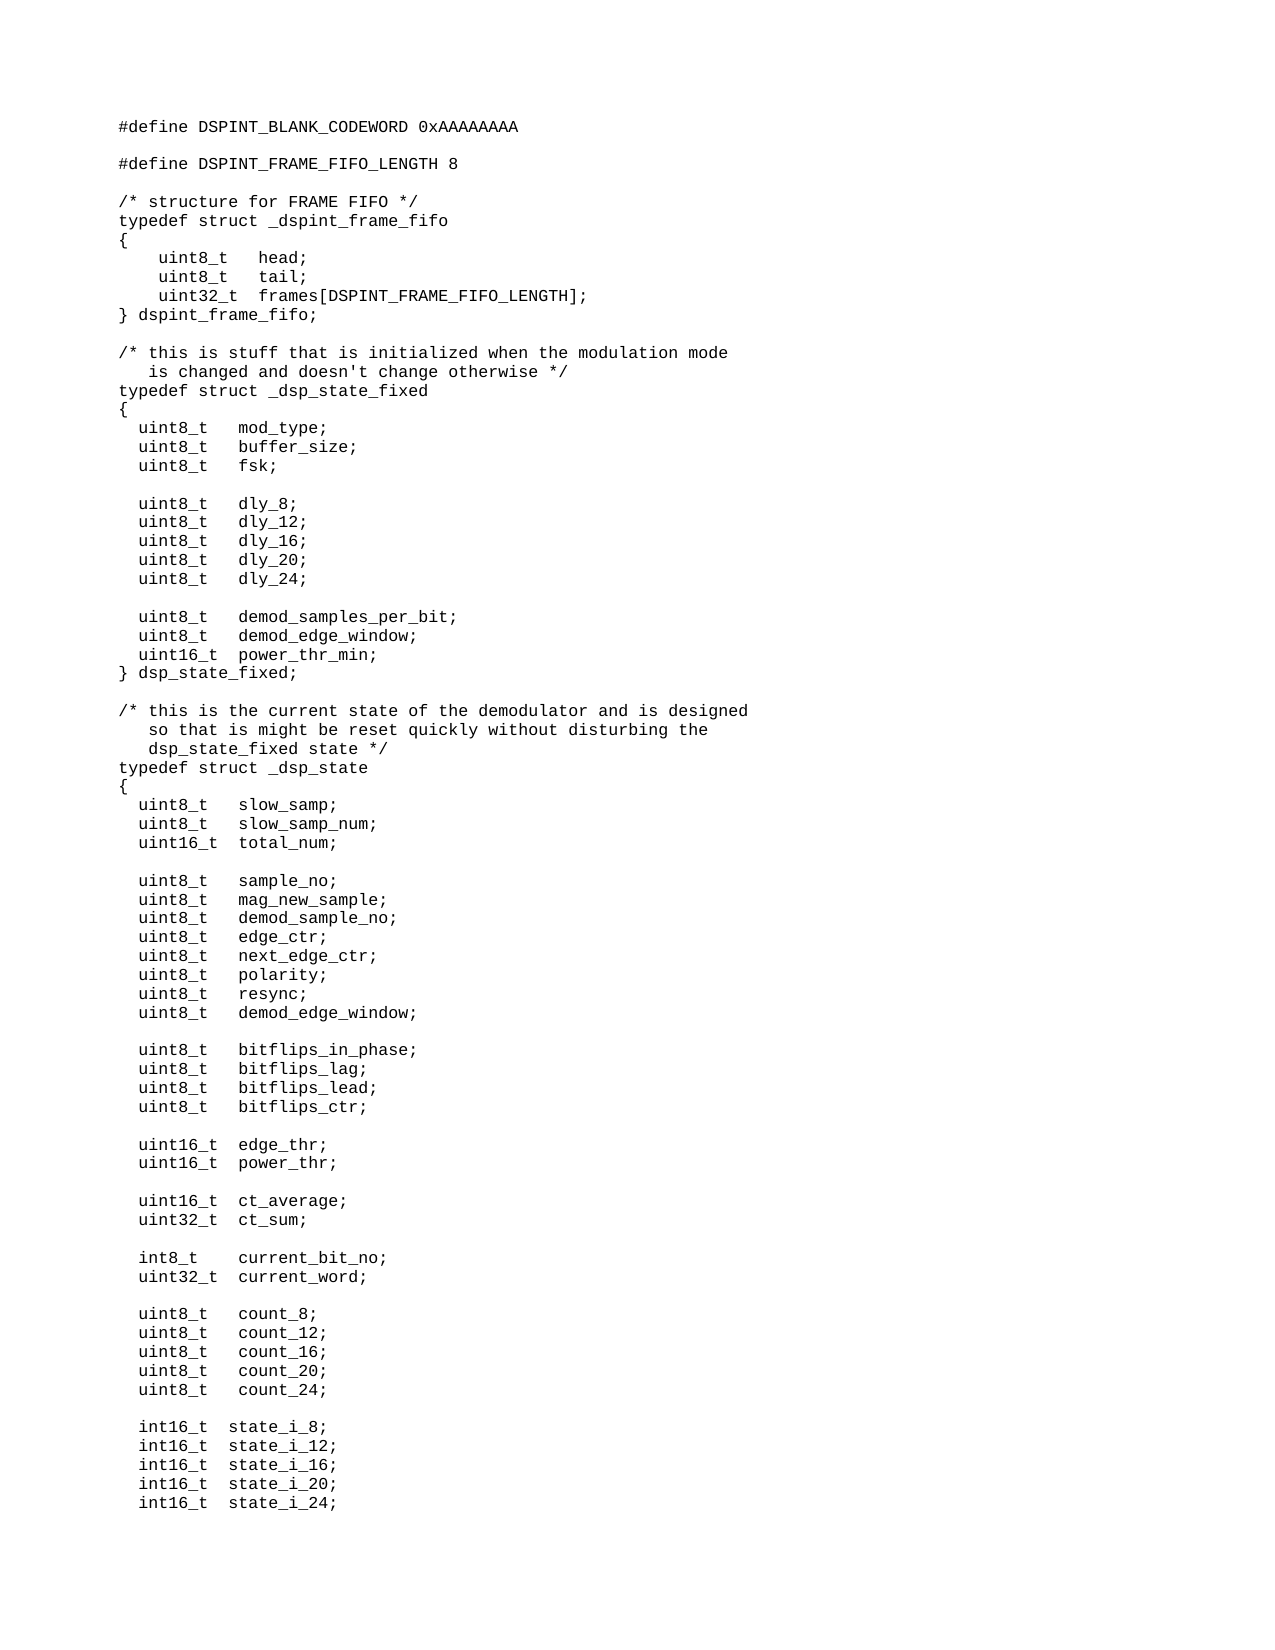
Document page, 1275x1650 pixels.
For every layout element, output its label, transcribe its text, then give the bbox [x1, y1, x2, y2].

text /* this is the current state of the demodulator and is designed [118, 703, 1157, 721]
text /* this is stuff that is initialized when the modulation mode [118, 344, 1157, 363]
text uint16_t edge_thr; [118, 1136, 1157, 1155]
text uint8_t demod_edge_window; [118, 1004, 1157, 1023]
text uint8_t dly_16; [118, 533, 1157, 552]
text #define DSPINT_FRAME_FIFO_LENGTH 8 [118, 156, 1157, 175]
text uint8_t buffer_size; [118, 439, 1157, 457]
text uint8_t resync; [118, 985, 1157, 1004]
text so that is might be reset quickly without disturbing the [118, 721, 1157, 740]
text int8_t current_bit_no; [118, 1249, 1157, 1268]
text uint8_t dly_24; [118, 571, 1157, 589]
text dsp_state_fixed state */ [118, 740, 1157, 759]
text uint8_t dly_20; [118, 552, 1157, 571]
text uint8_t head; [118, 250, 1157, 269]
text { [118, 401, 1157, 420]
text { [118, 778, 1157, 797]
text is changed and doesn't change otherwise */ [118, 363, 1157, 382]
text uint8_t demod_sample_no; [118, 910, 1157, 929]
text uint32_t frames[DSPINT_FRAME_FIFO_LENGTH]; [118, 288, 1157, 307]
text uint8_t sample_no; [118, 872, 1157, 891]
text uint8_t dly_8; [118, 495, 1157, 514]
text uint8_t mod_type; [118, 420, 1157, 439]
text uint8_t bitflips_in_phase; [118, 1042, 1157, 1061]
text uint8_t tail; [118, 269, 1157, 288]
text uint8_t slow_samp; [118, 797, 1157, 816]
text uint32_t current_word; [118, 1268, 1157, 1287]
text uint16_t total_num; [118, 834, 1157, 853]
text uint8_t next_edge_ctr; [118, 948, 1157, 967]
text uint8_t mag_new_sample; [118, 891, 1157, 910]
text uint8_t demod_samples_per_bit; [118, 608, 1157, 627]
text } dsp_state_fixed; [118, 665, 1157, 684]
text uint8_t count_24; [118, 1381, 1157, 1400]
text int16_t state_i_16; [118, 1457, 1157, 1476]
text uint8_t count_12; [118, 1325, 1157, 1344]
text uint8_t slow_samp_num; [118, 816, 1157, 834]
text uint32_t ct_sum; [118, 1212, 1157, 1231]
text uint8_t polarity; [118, 967, 1157, 985]
text int16_t state_i_24; [118, 1494, 1157, 1513]
text /* structure for FRAME FIFO */ [118, 193, 1157, 212]
text #define DSPINT_BLANK_CODEWORD 0xAAAAAAAA [118, 118, 1157, 137]
text uint8_t dly_12; [118, 514, 1157, 533]
text int16_t state_i_8; [118, 1419, 1157, 1438]
text uint8_t bitflips_ctr; [118, 1098, 1157, 1117]
text typedef struct _dsp_state_fixed [118, 382, 1157, 401]
text { [118, 231, 1157, 250]
text uint16_t power_thr; [118, 1155, 1157, 1174]
text uint16_t ct_average; [118, 1193, 1157, 1212]
text uint16_t power_thr_min; [118, 646, 1157, 665]
text uint8_t count_8; [118, 1306, 1157, 1325]
text uint8_t count_20; [118, 1362, 1157, 1381]
text uint8_t edge_ctr; [118, 929, 1157, 948]
text } dspint_frame_fifo; [118, 307, 1157, 326]
text int16_t state_i_12; [118, 1438, 1157, 1457]
text typedef struct _dspint_frame_fifo [118, 212, 1157, 231]
text int16_t state_i_20; [118, 1476, 1157, 1494]
text uint8_t demod_edge_window; [118, 627, 1157, 646]
text typedef struct _dsp_state [118, 759, 1157, 778]
text uint8_t bitflips_lead; [118, 1080, 1157, 1098]
text uint8_t fsk; [118, 457, 1157, 476]
text uint8_t bitflips_lag; [118, 1061, 1157, 1080]
text uint8_t count_16; [118, 1344, 1157, 1362]
